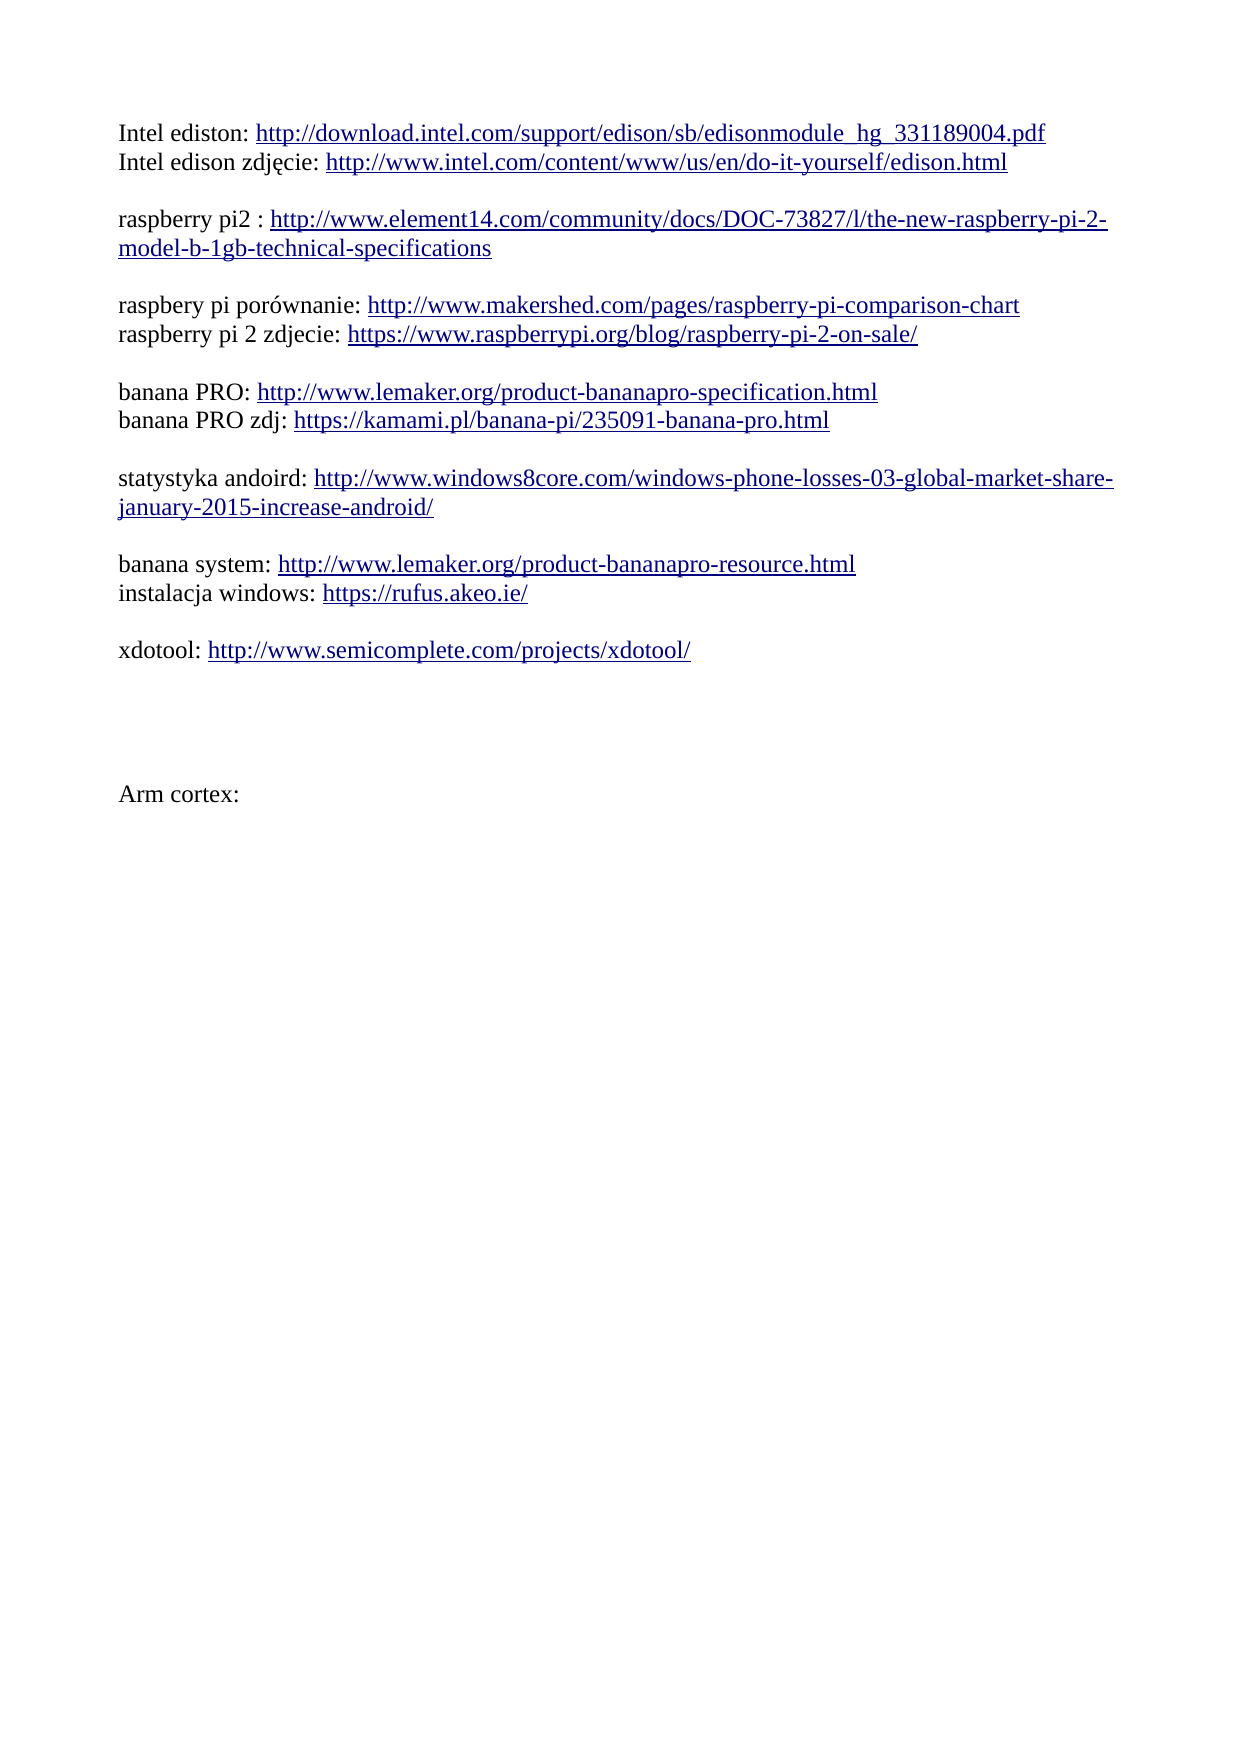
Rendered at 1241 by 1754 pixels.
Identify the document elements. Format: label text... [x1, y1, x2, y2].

text raspberry pi 2 zdjecie: https://www.raspberrypi.org/blog/raspberry-pi-2-on-sale/ [118, 319, 1122, 348]
text xdotool: http://www.semicomplete.com/projects/xdotool/ [118, 636, 1122, 664]
text Intel edison zdjęcie: http://www.intel.com/content/www/us/en/do-it-yourself/edison.html [118, 147, 1122, 176]
text raspbery pi porównanie: http://www.makershed.com/pages/raspberry-pi-comparison-chart [118, 291, 1122, 319]
text raspberry pi2 : http://www.element14.com/community/docs/DOC-73827/l/the-new-raspberry-pi-2-model-b-1gb-technical-specifications [118, 204, 1122, 262]
text banana PRO zdj: https://kamami.pl/banana-pi/235091-banana-pro.html [118, 406, 1122, 434]
text Arm cortex: [118, 779, 1122, 808]
text banana PRO: http://www.lemaker.org/product-bananapro-specification.html [118, 377, 1122, 406]
text Intel ediston: http://download.intel.com/support/edison/sb/edisonmodule_hg_331189004.pdf [118, 118, 1122, 147]
text statystyka andoird: http://www.windows8core.com/windows-phone-losses-03-global-market-share-january-2015-increase-android/ [118, 463, 1122, 521]
text instalacja windows: https://rufus.akeo.ie/ [118, 578, 1122, 607]
text banana system: http://www.lemaker.org/product-bananapro-resource.html [118, 549, 1122, 578]
